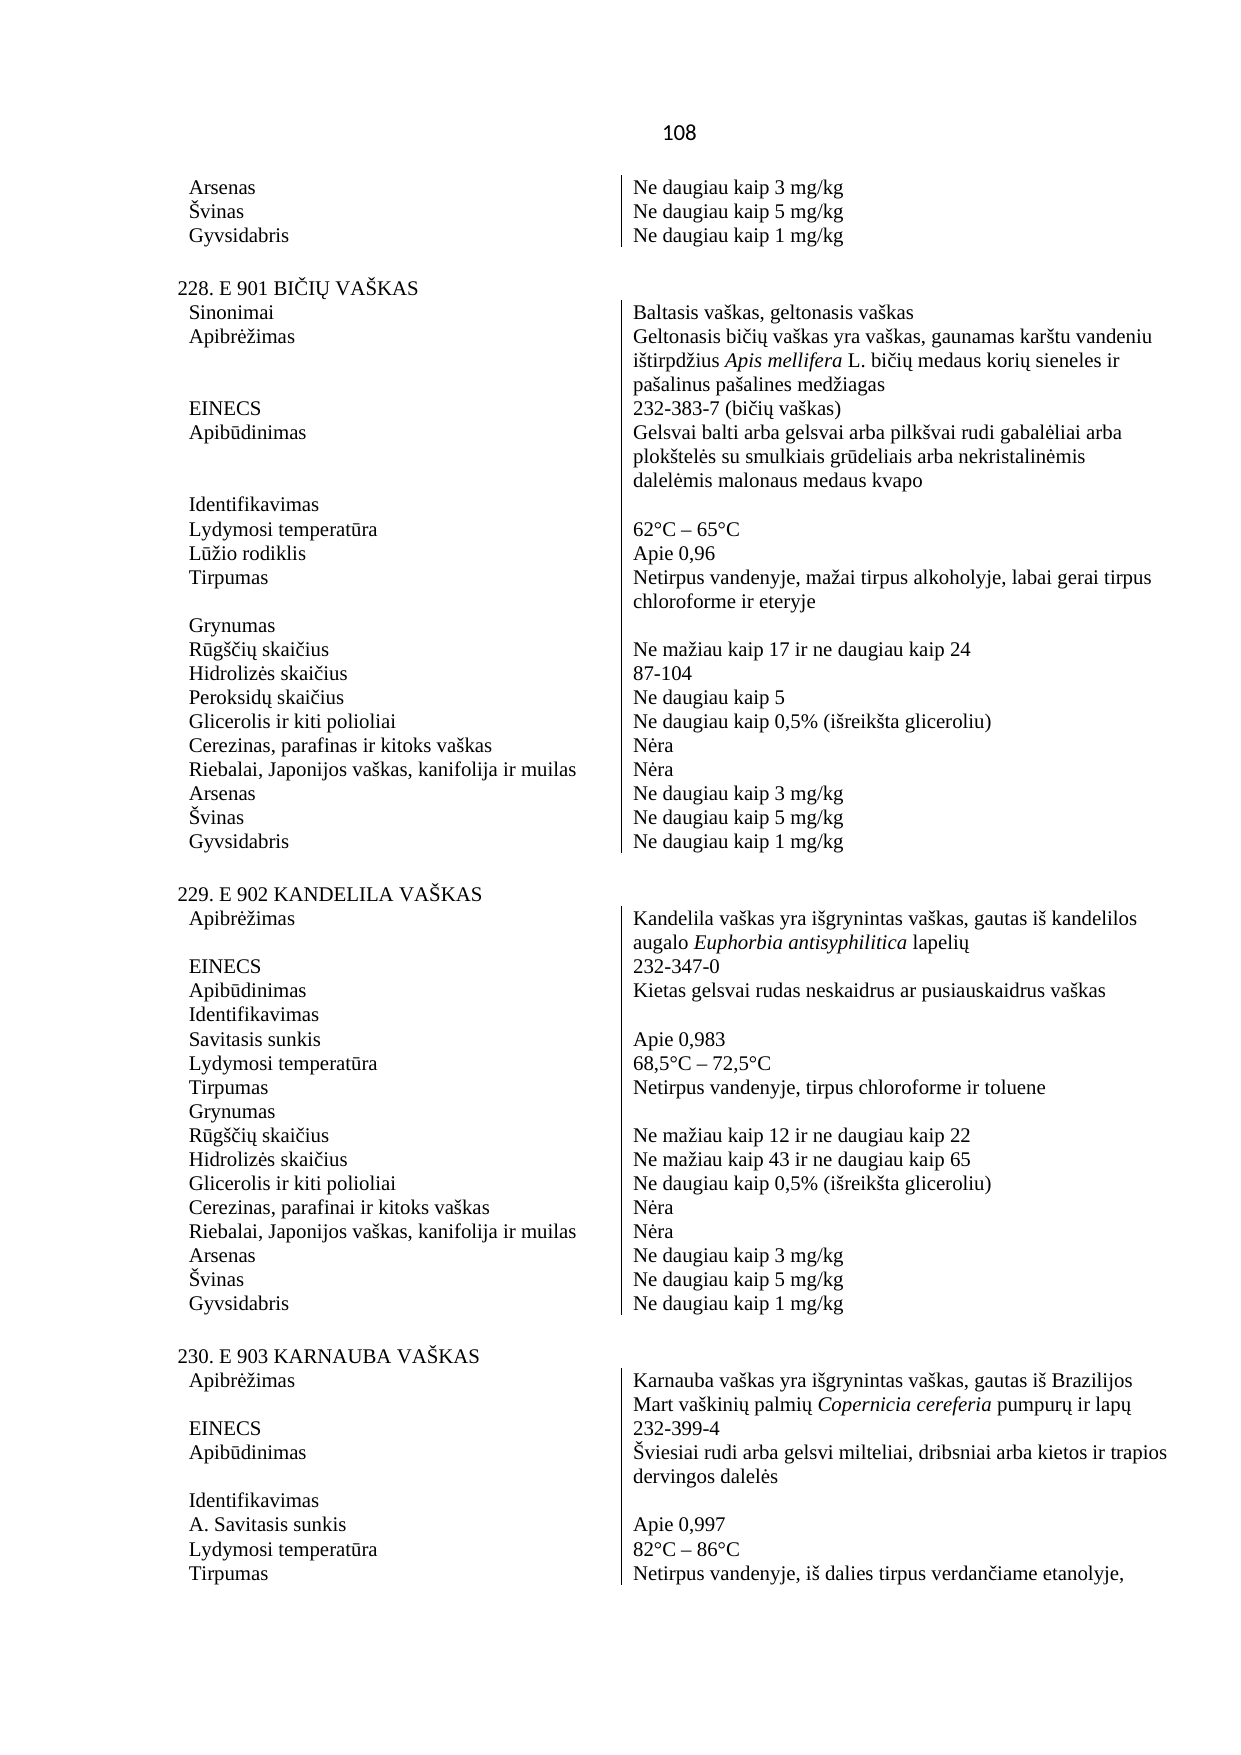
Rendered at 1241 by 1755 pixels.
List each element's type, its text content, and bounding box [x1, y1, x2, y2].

table_cell Identifikavimas [177, 1488, 621, 1512]
table_cell Rūgščių skaičius [177, 637, 621, 661]
table_cell EINECS [177, 396, 621, 420]
table_cell Ne daugiau kaip 0,5% (išreikšta gliceroliu) [622, 1171, 1181, 1195]
table_cell Cerezinas, parafinai ir kitoks vaškas [177, 1195, 621, 1219]
table_cell [622, 1003, 1181, 1026]
table_cell Apibrėžimas [177, 324, 621, 396]
table_cell Nėra [622, 1195, 1181, 1219]
table_cell 62°C – 65°C [622, 516, 1181, 541]
text 229. E 902 KANDELILA VAŠKAS [177, 882, 1181, 906]
table_cell 232-383-7 (bičių vaškas) [622, 396, 1181, 420]
table_cell Hidrolizės skaičius [177, 1147, 621, 1171]
table_cell Apibūdinimas [177, 1440, 621, 1488]
table_cell Hidrolizės skaičius [177, 661, 621, 685]
table_cell Švinas [177, 805, 621, 829]
table_cell Grynumas [177, 1099, 621, 1123]
table_cell Ne daugiau kaip 1 mg/kg [622, 223, 1181, 247]
table_cell Gelsvai balti arba gelsvai arba pilkšvai rudi gabalėliai arba plokštelės su smulkiais grūdeliais arba nekristalinėmis dalelėmis malonaus medaus kvapo [622, 420, 1181, 492]
table_cell Ne daugiau kaip 3 mg/kg [622, 781, 1181, 805]
table_cell Tirpumas [177, 1075, 621, 1099]
table_header Baltasis vaškas, geltonasis vaškas [622, 300, 1181, 324]
table_cell 87-104 [622, 661, 1181, 685]
table_cell Ne daugiau kaip 1 mg/kg [622, 829, 1181, 853]
table_cell Arsenas [177, 781, 621, 805]
table_cell Tirpumas [177, 1561, 621, 1584]
table_cell Nėra [622, 757, 1181, 781]
table_cell 232-347-0 [622, 954, 1181, 978]
table_cell Ne mažiau kaip 12 ir ne daugiau kaip 22 [622, 1123, 1181, 1147]
table_header Karnauba vaškas yra išgrynintas vaškas, gautas iš Brazilijos Mart vaškinių palmių Copernicia cereferia pumpurų ir lapų [622, 1368, 1181, 1416]
table_cell Savitasis sunkis [177, 1026, 621, 1051]
table_cell Gyvsidabris [177, 1291, 621, 1315]
table_cell Ne daugiau kaip 0,5% (išreikšta gliceroliu) [622, 709, 1181, 733]
table_cell 232-399-4 [622, 1416, 1181, 1440]
table_cell Gyvsidabris [177, 223, 621, 247]
table_cell Ne daugiau kaip 1 mg/kg [622, 1291, 1181, 1315]
table_cell Identifikavimas [177, 493, 621, 516]
table_cell Gyvsidabris [177, 829, 621, 853]
table_cell Lydymosi temperatūra [177, 1051, 621, 1074]
table_cell Tirpumas [177, 565, 621, 613]
table_cell [622, 613, 1181, 637]
text 228. E 901 BIČIŲ VAŠKAS [177, 276, 1181, 300]
table_cell Netirpus vandenyje, iš dalies tirpus verdančiame etanolyje, [622, 1561, 1181, 1584]
table_cell Riebalai, Japonijos vaškas, kanifolija ir muilas [177, 1219, 621, 1243]
table_cell [622, 1099, 1181, 1123]
table_cell Netirpus vandenyje, tirpus chloroforme ir toluene [622, 1075, 1181, 1099]
table_cell 82°C – 86°C [622, 1536, 1181, 1561]
table_cell Ne daugiau kaip 3 mg/kg [622, 1243, 1181, 1267]
table_cell Netirpus vandenyje, mažai tirpus alkoholyje, labai gerai tirpus chloroforme ir eteryje [622, 565, 1181, 613]
table_cell EINECS [177, 954, 621, 978]
table_header Kandelila vaškas yra išgrynintas vaškas, gautas iš kandelilos augalo Euphorbia antisyphilitica lapelių [622, 906, 1181, 954]
table_cell Švinas [177, 1267, 621, 1291]
table_cell EINECS [177, 1416, 621, 1440]
table_cell [622, 1488, 1181, 1512]
table_cell Ne mažiau kaip 17 ir ne daugiau kaip 24 [622, 637, 1181, 661]
table_cell Ne daugiau kaip 3 mg/kg [622, 175, 1181, 199]
table_cell Glicerolis ir kiti polioliai [177, 1171, 621, 1195]
table_cell Apie 0,997 [622, 1513, 1181, 1536]
table_cell [622, 493, 1181, 516]
table_cell Rūgščių skaičius [177, 1123, 621, 1147]
text 230. E 903 KARNAUBA VAŠKAS [177, 1344, 1181, 1368]
table_header Sinonimai [177, 300, 621, 324]
table_cell Šviesiai rudi arba gelsvi milteliai, dribsniai arba kietos ir trapios dervingos dalelės [622, 1440, 1181, 1488]
table_cell 68,5°C – 72,5°C [622, 1051, 1181, 1074]
table_cell Apibūdinimas [177, 420, 621, 492]
table_cell Riebalai, Japonijos vaškas, kanifolija ir muilas [177, 757, 621, 781]
table_cell Apibūdinimas [177, 978, 621, 1002]
table_cell Apie 0,983 [622, 1026, 1181, 1051]
table_header Apibrėžimas [177, 906, 621, 954]
table_header Apibrėžimas [177, 1368, 621, 1416]
table_cell Lydymosi temperatūra [177, 516, 621, 541]
table_cell Švinas [177, 199, 621, 223]
table_cell Arsenas [177, 175, 621, 199]
table_cell Ne mažiau kaip 43 ir ne daugiau kaip 65 [622, 1147, 1181, 1171]
table_cell Identifikavimas [177, 1003, 621, 1026]
table_cell Ne daugiau kaip 5 mg/kg [622, 805, 1181, 829]
table_cell Ne daugiau kaip 5 mg/kg [622, 199, 1181, 223]
table_cell Lūžio rodiklis [177, 541, 621, 564]
table_cell Ne daugiau kaip 5 mg/kg [622, 1267, 1181, 1291]
table_cell Lydymosi temperatūra [177, 1536, 621, 1561]
table_cell Nėra [622, 1219, 1181, 1243]
table_cell A. Savitasis sunkis [177, 1513, 621, 1536]
table_cell Grynumas [177, 613, 621, 637]
table_cell Apie 0,96 [622, 541, 1181, 564]
table_cell Arsenas [177, 1243, 621, 1267]
table_cell Kietas gelsvai rudas neskaidrus ar pusiauskaidrus vaškas [622, 978, 1181, 1002]
table_cell Glicerolis ir kiti polioliai [177, 709, 621, 733]
table_cell Cerezinas, parafinas ir kitoks vaškas [177, 733, 621, 757]
table_cell Geltonasis bičių vaškas yra vaškas, gaunamas karštu vandeniu ištirpdžius Apis mellifera L. bičių medaus korių sieneles ir pašalinus pašalines medžiagas [622, 324, 1181, 396]
table_cell Ne daugiau kaip 5 [622, 685, 1181, 709]
table_cell Nėra [622, 733, 1181, 757]
table_cell Peroksidų skaičius [177, 685, 621, 709]
